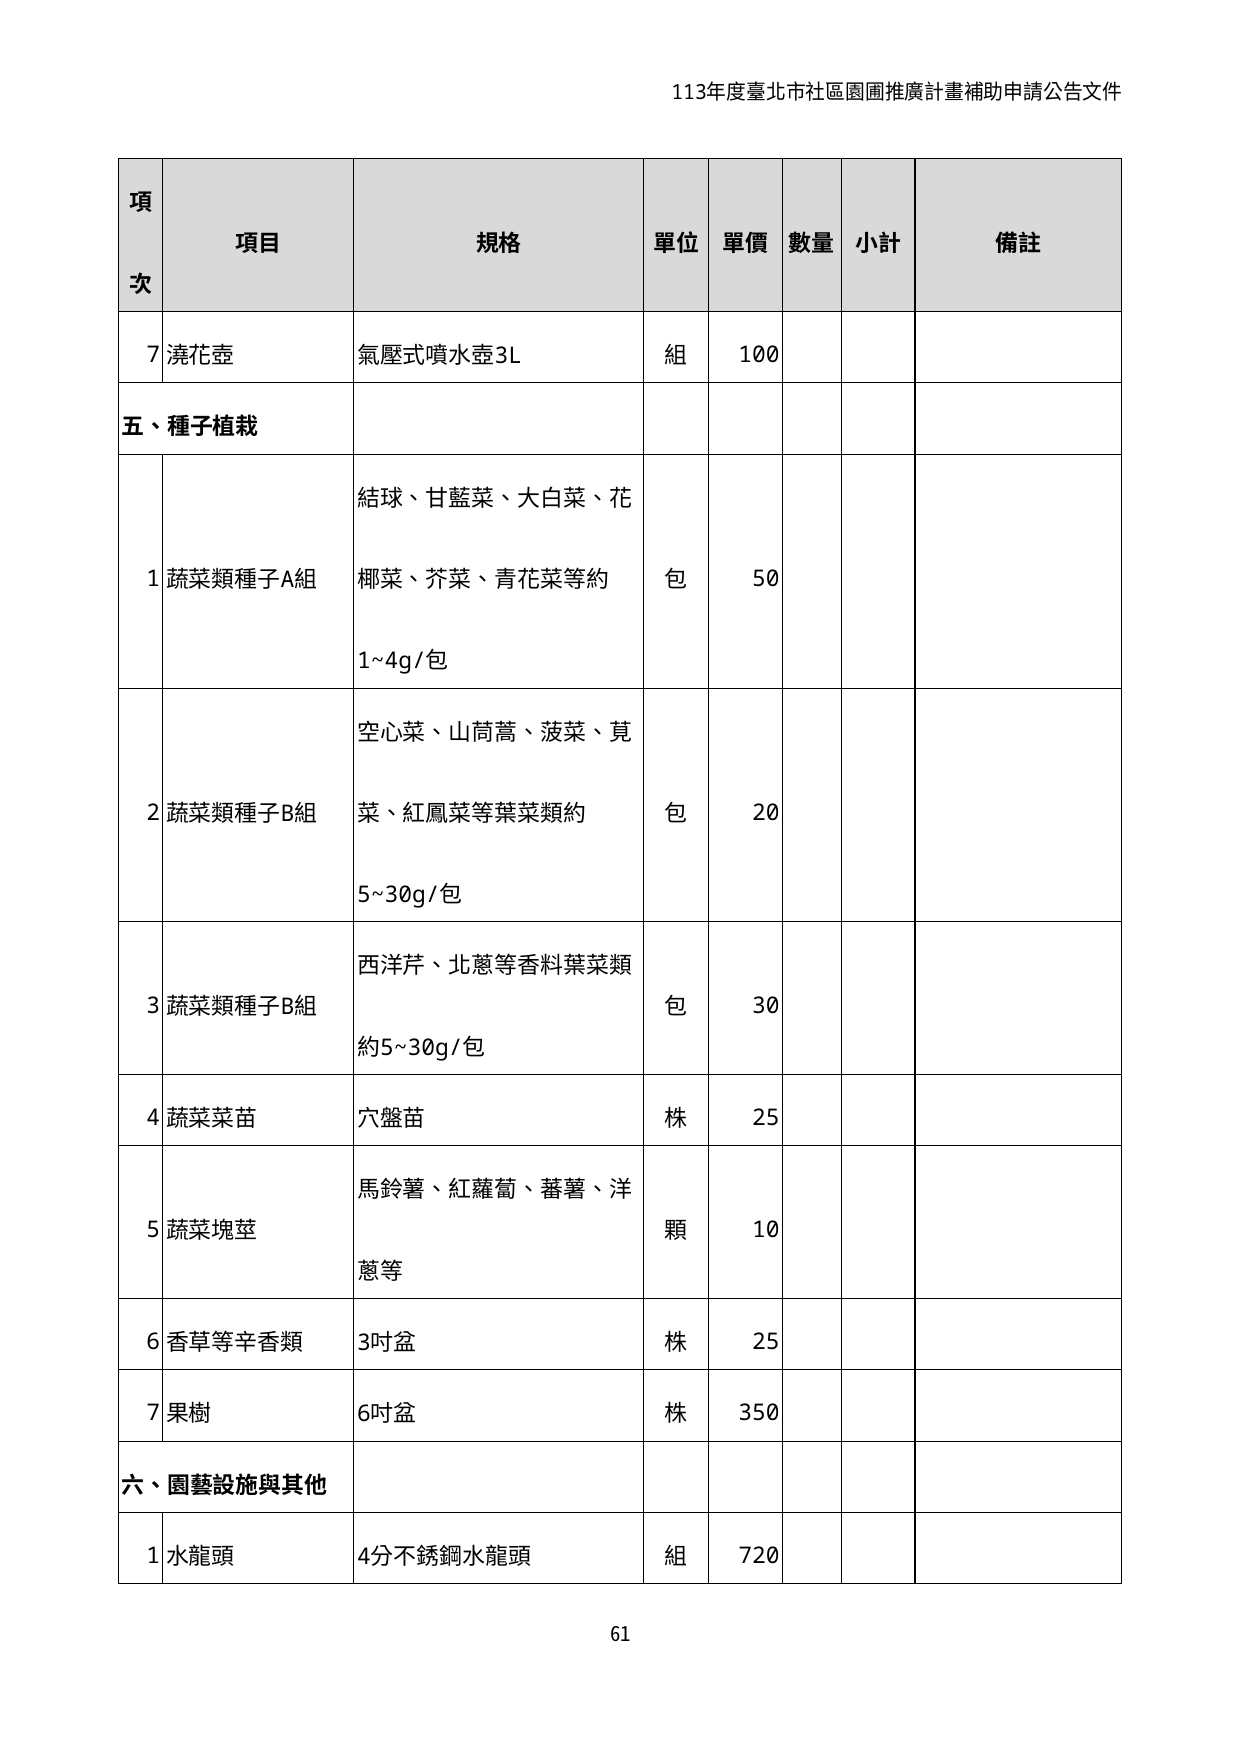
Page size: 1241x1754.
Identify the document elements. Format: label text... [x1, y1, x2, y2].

table_cell [916, 312, 1121, 382]
table_cell [916, 383, 1121, 453]
table_cell [709, 383, 782, 453]
table_cell [916, 689, 1121, 921]
table_header 項次 [119, 159, 162, 311]
table_cell 20 [709, 689, 782, 921]
table_cell 株 [644, 1370, 708, 1441]
table_cell 包 [644, 922, 708, 1074]
table_cell [783, 689, 841, 921]
table_cell 水龍頭 [163, 1513, 353, 1583]
table_cell [783, 1075, 841, 1145]
table_cell 6吋盆 [354, 1370, 643, 1441]
table_cell 30 [709, 922, 782, 1074]
table_cell [783, 1299, 841, 1369]
table_cell 蔬菜菜苗 [163, 1075, 353, 1145]
table_cell 蔬菜類種子B組 [163, 922, 353, 1074]
table_cell 10 [709, 1146, 782, 1298]
table_cell 50 [709, 455, 782, 687]
table_cell 空心菜、山茼蒿、菠菜、莧菜、紅鳳菜等葉菜類約5~30g/包 [354, 689, 643, 921]
table_cell [783, 312, 841, 382]
table_cell 25 [709, 1075, 782, 1145]
table_cell [916, 922, 1121, 1074]
table_cell [916, 1442, 1121, 1512]
table_cell [842, 312, 914, 382]
table_cell [842, 1513, 914, 1583]
table_header 備註 [916, 159, 1121, 311]
table_cell 6 [119, 1299, 162, 1369]
table_cell 西洋芹、北蔥等香料葉菜類約5~30g/包 [354, 922, 643, 1074]
table_cell [916, 1370, 1121, 1441]
table_cell [842, 1442, 914, 1512]
table_cell 2 [119, 689, 162, 921]
table_cell [842, 1075, 914, 1145]
table_cell 蔬菜類種子A組 [163, 455, 353, 687]
table_cell [842, 455, 914, 687]
table_cell 株 [644, 1299, 708, 1369]
table_cell 100 [709, 312, 782, 382]
table_cell [842, 689, 914, 921]
table_cell [783, 1146, 841, 1298]
table_cell [783, 922, 841, 1074]
table_cell 1 [119, 1513, 162, 1583]
table_cell 包 [644, 455, 708, 687]
table_header 小計 [842, 159, 914, 311]
table_cell [644, 1442, 708, 1512]
table_cell [783, 1442, 841, 1512]
table_cell 5 [119, 1146, 162, 1298]
table_cell 澆花壺 [163, 312, 353, 382]
table_cell [916, 1513, 1121, 1583]
table_cell [783, 1370, 841, 1441]
table_cell [842, 1299, 914, 1369]
table_cell 7 [119, 312, 162, 382]
table_cell 3吋盆 [354, 1299, 643, 1369]
table_cell 果樹 [163, 1370, 353, 1441]
table_header 單位 [644, 159, 708, 311]
table_cell [783, 455, 841, 687]
table_cell 五、種子植栽 [119, 383, 353, 453]
table_cell [709, 1442, 782, 1512]
table_cell 4分不銹鋼水龍頭 [354, 1513, 643, 1583]
table_cell [783, 383, 841, 453]
table_header 規格 [354, 159, 643, 311]
table_cell 顆 [644, 1146, 708, 1298]
table_cell 馬鈴薯、紅蘿蔔、蕃薯、洋蔥等 [354, 1146, 643, 1298]
table_cell 六、園藝設施與其他 [119, 1442, 353, 1512]
table_cell [354, 383, 643, 453]
table_cell 株 [644, 1075, 708, 1145]
table_cell 蔬菜類種子B組 [163, 689, 353, 921]
table_cell [916, 455, 1121, 687]
table_cell 350 [709, 1370, 782, 1441]
table_cell 7 [119, 1370, 162, 1441]
table_cell [842, 1146, 914, 1298]
table_cell 1 [119, 455, 162, 687]
table_cell [783, 1513, 841, 1583]
table_cell [916, 1299, 1121, 1369]
table_cell 穴盤苗 [354, 1075, 643, 1145]
table_cell 香草等辛香類 [163, 1299, 353, 1369]
table_cell [842, 383, 914, 453]
table_header 單價 [709, 159, 782, 311]
table_cell 組 [644, 1513, 708, 1583]
table_cell 氣壓式噴水壺3L [354, 312, 643, 382]
table_cell [916, 1075, 1121, 1145]
table_cell [842, 1370, 914, 1441]
table_cell 3 [119, 922, 162, 1074]
table_cell 25 [709, 1299, 782, 1369]
table_cell [842, 922, 914, 1074]
table_cell [354, 1442, 643, 1512]
table_cell 蔬菜塊莖 [163, 1146, 353, 1298]
table_cell [916, 1146, 1121, 1298]
table_cell 720 [709, 1513, 782, 1583]
table_cell 組 [644, 312, 708, 382]
table_cell 結球、甘藍菜、大白菜、花椰菜、芥菜、青花菜等約1~4g/包 [354, 455, 643, 687]
table_cell 4 [119, 1075, 162, 1145]
table_cell [644, 383, 708, 453]
table_header 數量 [783, 159, 841, 311]
table_cell 包 [644, 689, 708, 921]
table_header 項目 [163, 159, 353, 311]
